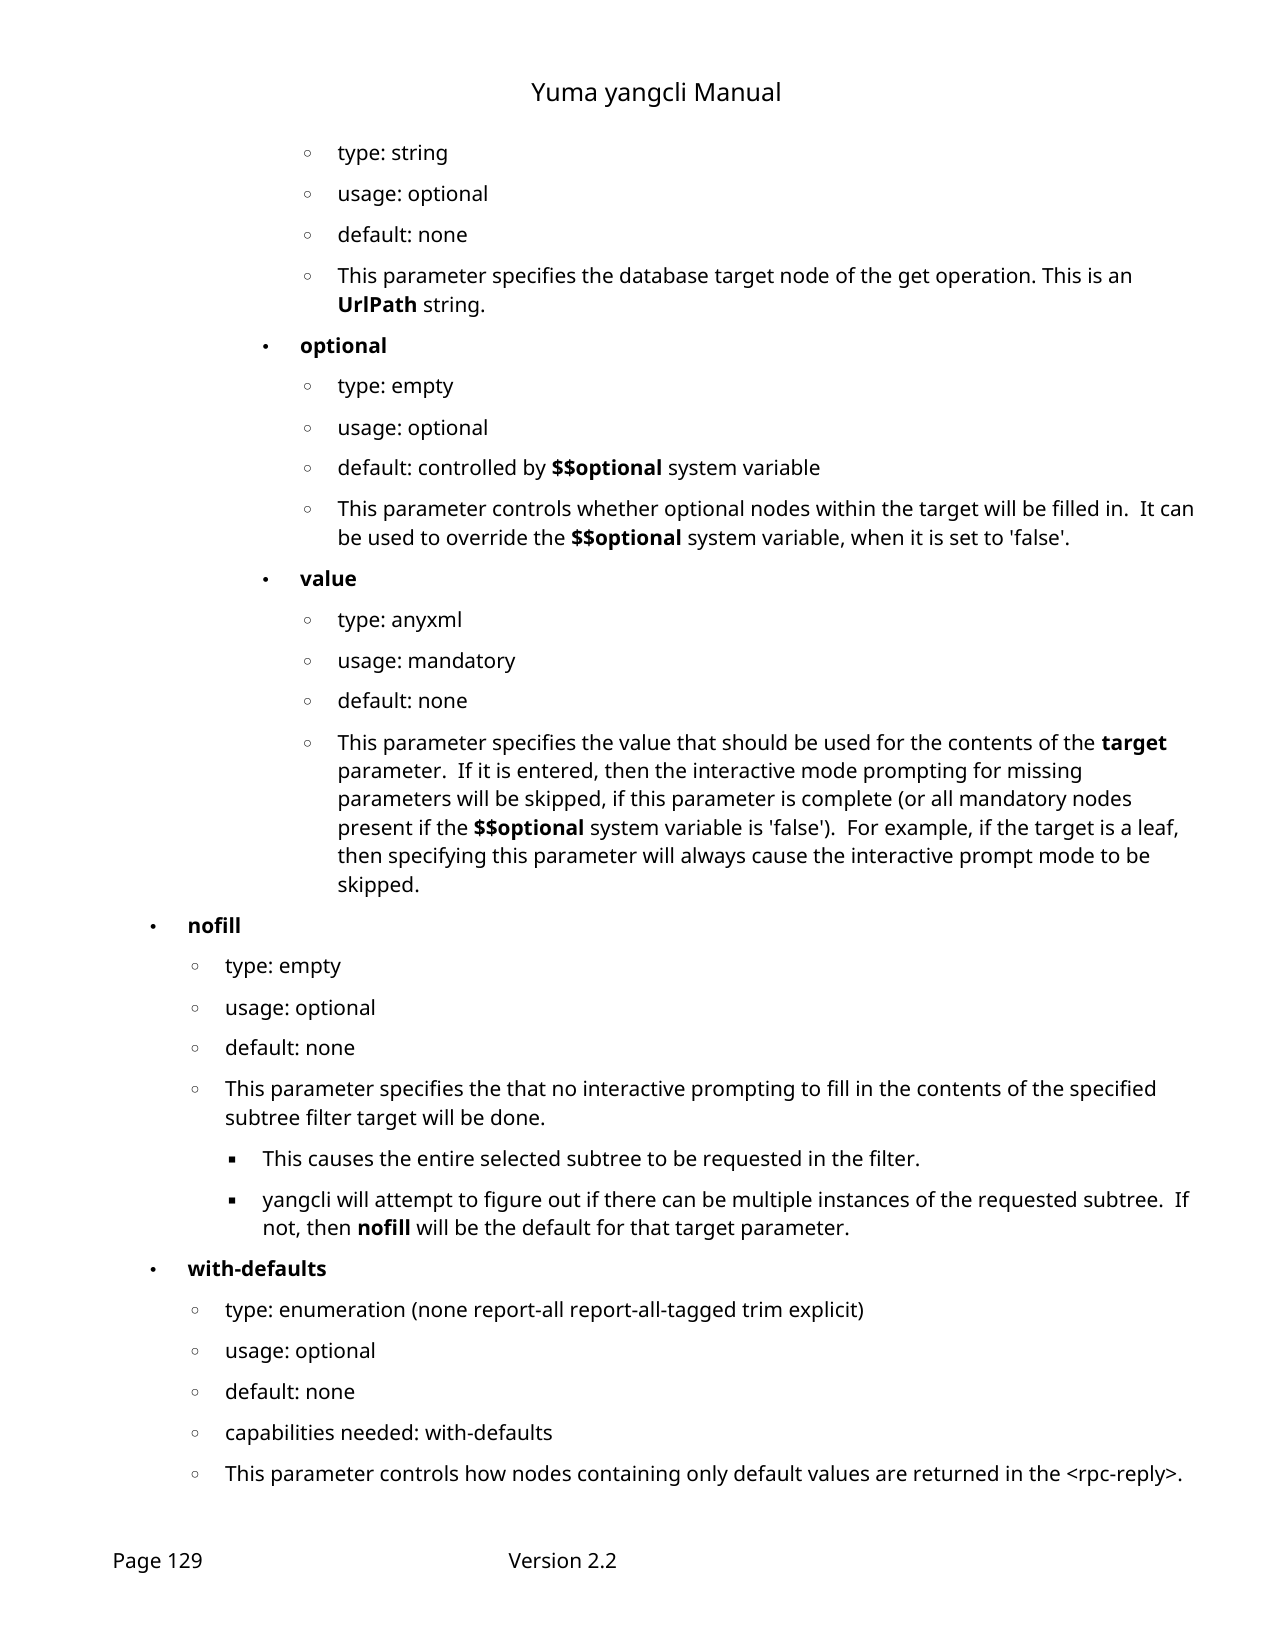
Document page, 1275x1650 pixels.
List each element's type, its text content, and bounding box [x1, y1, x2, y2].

list This parameter controls how nodes containing only default values are returned in the <rpc-reply>. [187, 1459, 1200, 1487]
list optional [262, 331, 1200, 359]
list default: none [187, 1377, 1200, 1405]
list type: enumeration (none report-all report-all-tagged trim explicit) [187, 1295, 1200, 1323]
list usage: mandatory [300, 646, 1200, 674]
list value [262, 564, 1200, 592]
list This parameter specifies the that no interactive prompting to fill in the contents of the specified subtree filter target will be done. [187, 1074, 1200, 1131]
list type: string [300, 138, 1200, 167]
list This causes the entire selected subtree to be requested in the filter. [225, 1144, 1200, 1172]
list usage: optional [187, 1336, 1200, 1364]
list usage: optional [300, 413, 1200, 441]
list This parameter specifies the database target node of the get operation. This is an UrlPath string. [300, 261, 1200, 318]
list type: anyxml [300, 605, 1200, 633]
list This parameter controls whether optional nodes within the target will be filled in. It can be used to override the $$optional system variable, when it is set to 'false'. [300, 494, 1200, 551]
list default: none [300, 220, 1200, 249]
list default: none [300, 687, 1200, 715]
list type: empty [187, 952, 1200, 980]
list nofill [150, 911, 1200, 939]
list capabilities needed: with-defaults [187, 1418, 1200, 1446]
list default: controlled by $$optional system variable [300, 453, 1200, 482]
list usage: optional [300, 179, 1200, 208]
list yangcli will attempt to figure out if there can be multiple instances of the requested subtree. If not, then nofill will be the default for that target parameter. [225, 1185, 1200, 1242]
list type: empty [300, 372, 1200, 400]
list usage: optional [187, 993, 1200, 1021]
list This parameter specifies the value that should be used for the contents of the target parameter. If it is entered, then the interactive mode prompting for missing parameters will be skipped, if this parameter is complete (or all mandatory nodes present if the $$optional system variable is 'false'). For example, if the target is a leaf, then specifying this parameter will always cause the interactive prompt mode to be skipped. [300, 728, 1200, 898]
list with-defaults [150, 1254, 1200, 1283]
list default: none [187, 1033, 1200, 1062]
